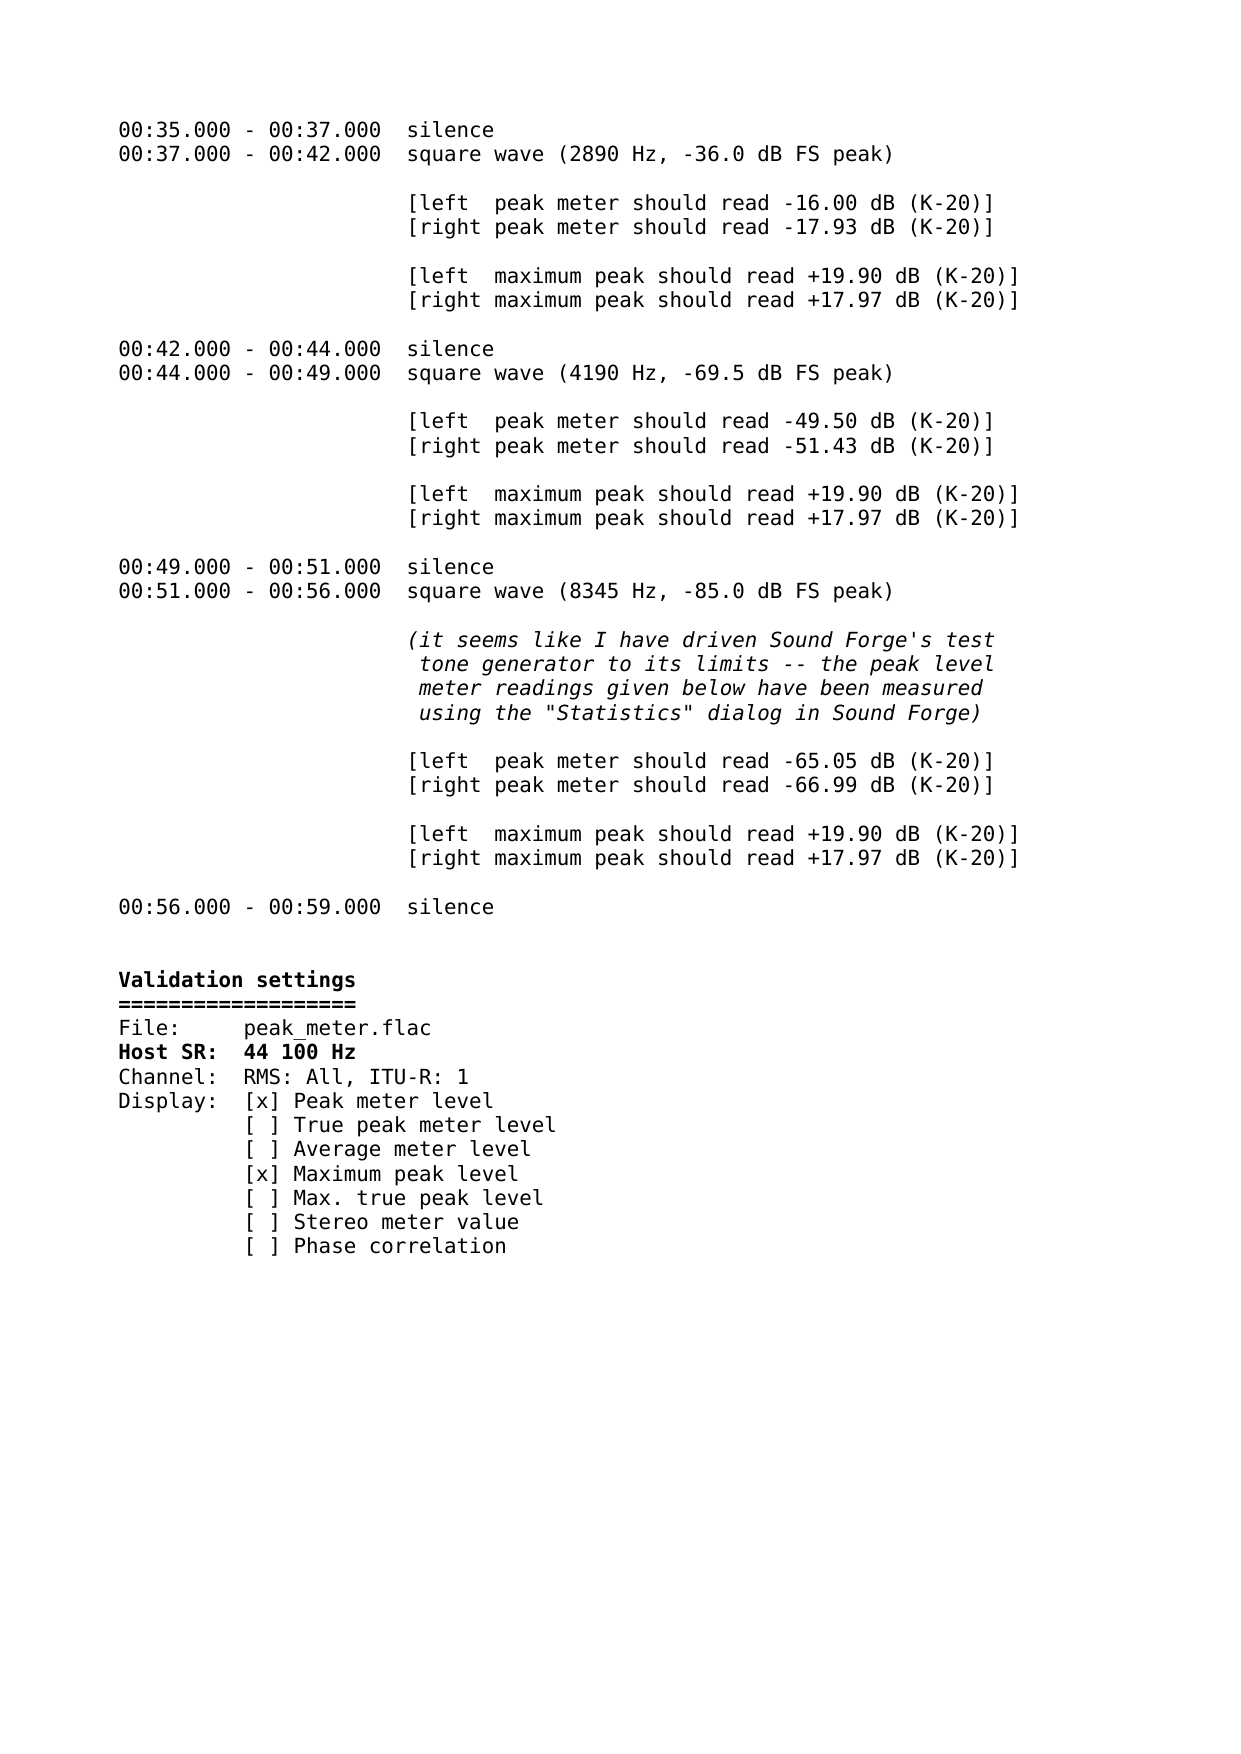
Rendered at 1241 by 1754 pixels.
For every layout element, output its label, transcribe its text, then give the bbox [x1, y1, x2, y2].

text Display: [x] Peak meter level [118, 1089, 1122, 1113]
text [ ] Phase correlation [118, 1234, 1122, 1259]
text 00:51.000 - 00:56.000 square wave (8345 Hz, -85.0 dB FS peak) [118, 579, 1122, 603]
text [right peak meter should read -66.99 dB (K-20)] [118, 773, 1122, 798]
text [left peak meter should read -49.50 dB (K-20)] [118, 409, 1122, 434]
text 00:37.000 - 00:42.000 square wave (2890 Hz, -36.0 dB FS peak) [118, 142, 1122, 167]
text [ ] Stereo meter value [118, 1210, 1122, 1234]
text [left maximum peak should read +19.90 dB (K-20)] [118, 822, 1122, 846]
text [right peak meter should read -51.43 dB (K-20)] [118, 434, 1122, 458]
text Host SR: 44 100 Hz [118, 1040, 1122, 1065]
text [ ] True peak meter level [118, 1113, 1122, 1137]
text [left maximum peak should read +19.90 dB (K-20)] [118, 482, 1122, 506]
text 00:35.000 - 00:37.000 silence [118, 118, 1122, 142]
text [ ] Max. true peak level [118, 1186, 1122, 1210]
text [right peak meter should read -17.93 dB (K-20)] [118, 215, 1122, 239]
text [right maximum peak should read +17.97 dB (K-20)] [118, 288, 1122, 312]
text [ ] Average meter level [118, 1137, 1122, 1162]
text =================== [118, 992, 1122, 1016]
text [x] Maximum peak level [118, 1162, 1122, 1186]
text [left maximum peak should read +19.90 dB (K-20)] [118, 264, 1122, 288]
text 00:42.000 - 00:44.000 silence [118, 337, 1122, 361]
text Channel: RMS: All, ITU-R: 1 [118, 1065, 1122, 1089]
text using the "Statistics" dialog in Sound Forge) [118, 701, 1122, 725]
text [left peak meter should read -16.00 dB (K-20)] [118, 191, 1122, 215]
text [right maximum peak should read +17.97 dB (K-20)] [118, 506, 1122, 531]
text File: peak_meter.flac [118, 1016, 1122, 1040]
text tone generator to its limits -- the peak level [118, 652, 1122, 676]
text 00:49.000 - 00:51.000 silence [118, 555, 1122, 579]
text [left peak meter should read -65.05 dB (K-20)] [118, 749, 1122, 773]
text 00:56.000 - 00:59.000 silence [118, 895, 1122, 919]
text [right maximum peak should read +17.97 dB (K-20)] [118, 846, 1122, 871]
text Validation settings [118, 968, 1122, 992]
text (it seems like I have driven Sound Forge's test [118, 628, 1122, 652]
text meter readings given below have been measured [118, 676, 1122, 701]
text 00:44.000 - 00:49.000 square wave (4190 Hz, -69.5 dB FS peak) [118, 361, 1122, 385]
